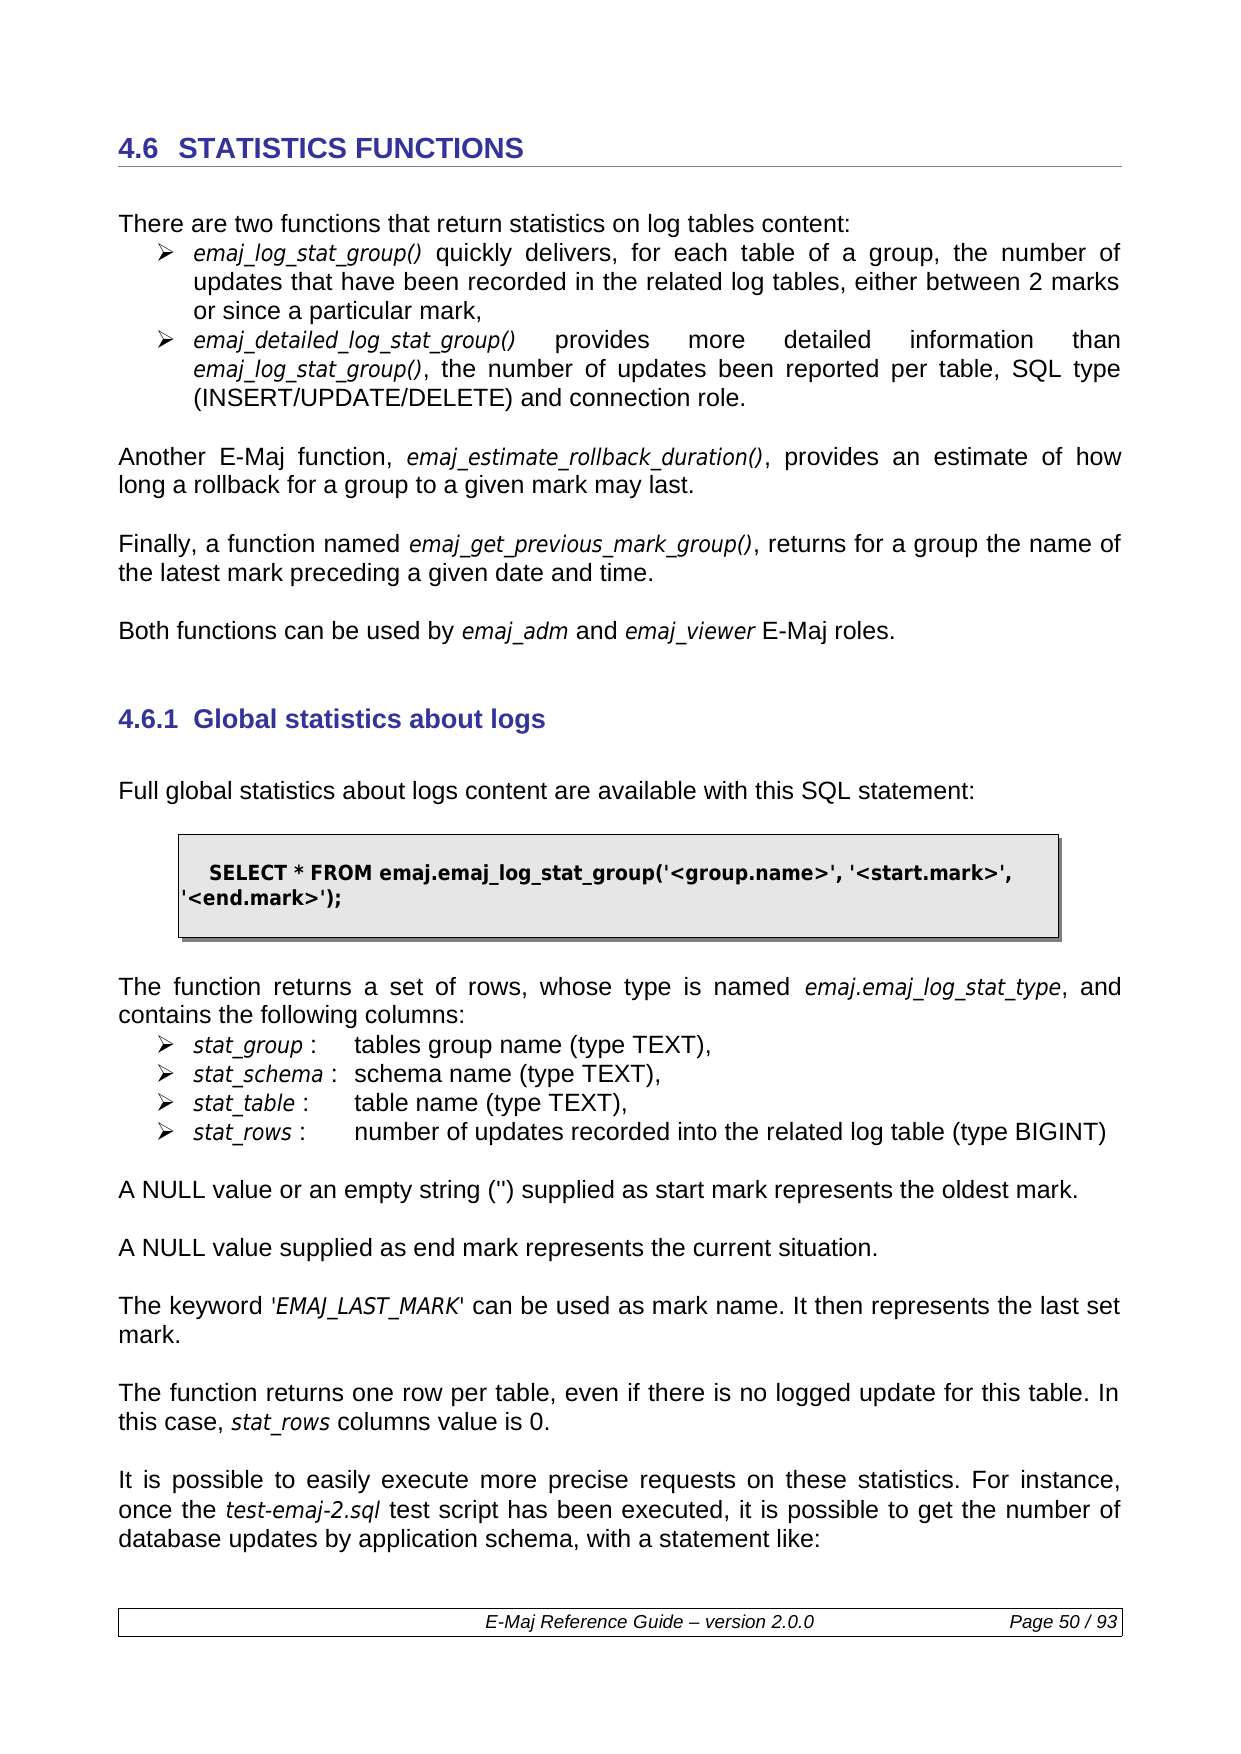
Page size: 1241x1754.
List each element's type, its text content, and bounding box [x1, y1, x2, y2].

text There are two functions that return statistics on log tables content: [118, 209, 1122, 238]
text A NULL value supplied as end mark represents the current situation. [118, 1233, 1122, 1262]
list emaj_detailed_log_stat_group() provides more detailed information than emaj_log_stat_group(), the number of updates been reported per table, SQL type (INSERT/UPDATE/DELETE) and connection role. [156, 325, 1122, 412]
list emaj_log_stat_group() quickly delivers, for each table of a group, the number of updates that have been recorded in the related log tables, either between 2 marks or since a particular mark, [156, 238, 1122, 325]
text A NULL value or an empty string ('') supplied as start mark represents the oldest mark. [118, 1146, 1122, 1204]
list stat_rows : number of updates recorded into the related log table (type BIGINT) [156, 1117, 1122, 1146]
text The function returns one row per table, even if there is no logged update for this table. In this case, stat_rows columns value is 0. [118, 1378, 1122, 1436]
text Full global statistics about logs content are available with this SQL statement: [118, 776, 1122, 804]
list stat_schema : schema name (type TEXT), [156, 1058, 1122, 1088]
subtitle Global statistics about logs [118, 703, 1122, 734]
list stat_table : table name (type TEXT), [156, 1088, 1122, 1117]
subtitle Statistics functions [118, 131, 1122, 166]
text Finally, a function named emaj_get_previous_mark_group(), returns for a group the name of the latest mark preceding a given date and time. [118, 528, 1122, 587]
text Both functions can be used by emaj_adm and emaj_viewer E-Maj roles. [118, 616, 1122, 645]
text The keyword 'EMAJ_LAST_MARK' can be used as mark name. It then represents the last set mark. [118, 1291, 1122, 1349]
list stat_group : tables group name (type TEXT), [156, 1029, 1122, 1058]
text SELECT * FROM emaj.emaj_log_stat_group('<group.name>', '<start.mark>', '<end.mark>'); [179, 858, 1058, 907]
text Another E-Maj function, emaj_estimate_rollback_duration(), provides an estimate of how long a rollback for a group to a given mark may last. [118, 441, 1122, 499]
text It is possible to easily execute more precise requests on these statistics. For instance, once the test-emaj-2.sql test script has been executed, it is possible to get the number of database updates by application schema, with a statement like: [118, 1465, 1122, 1553]
text The function returns a set of rows, whose type is named emaj.emaj_log_stat_type, and contains the following columns: [118, 971, 1122, 1029]
